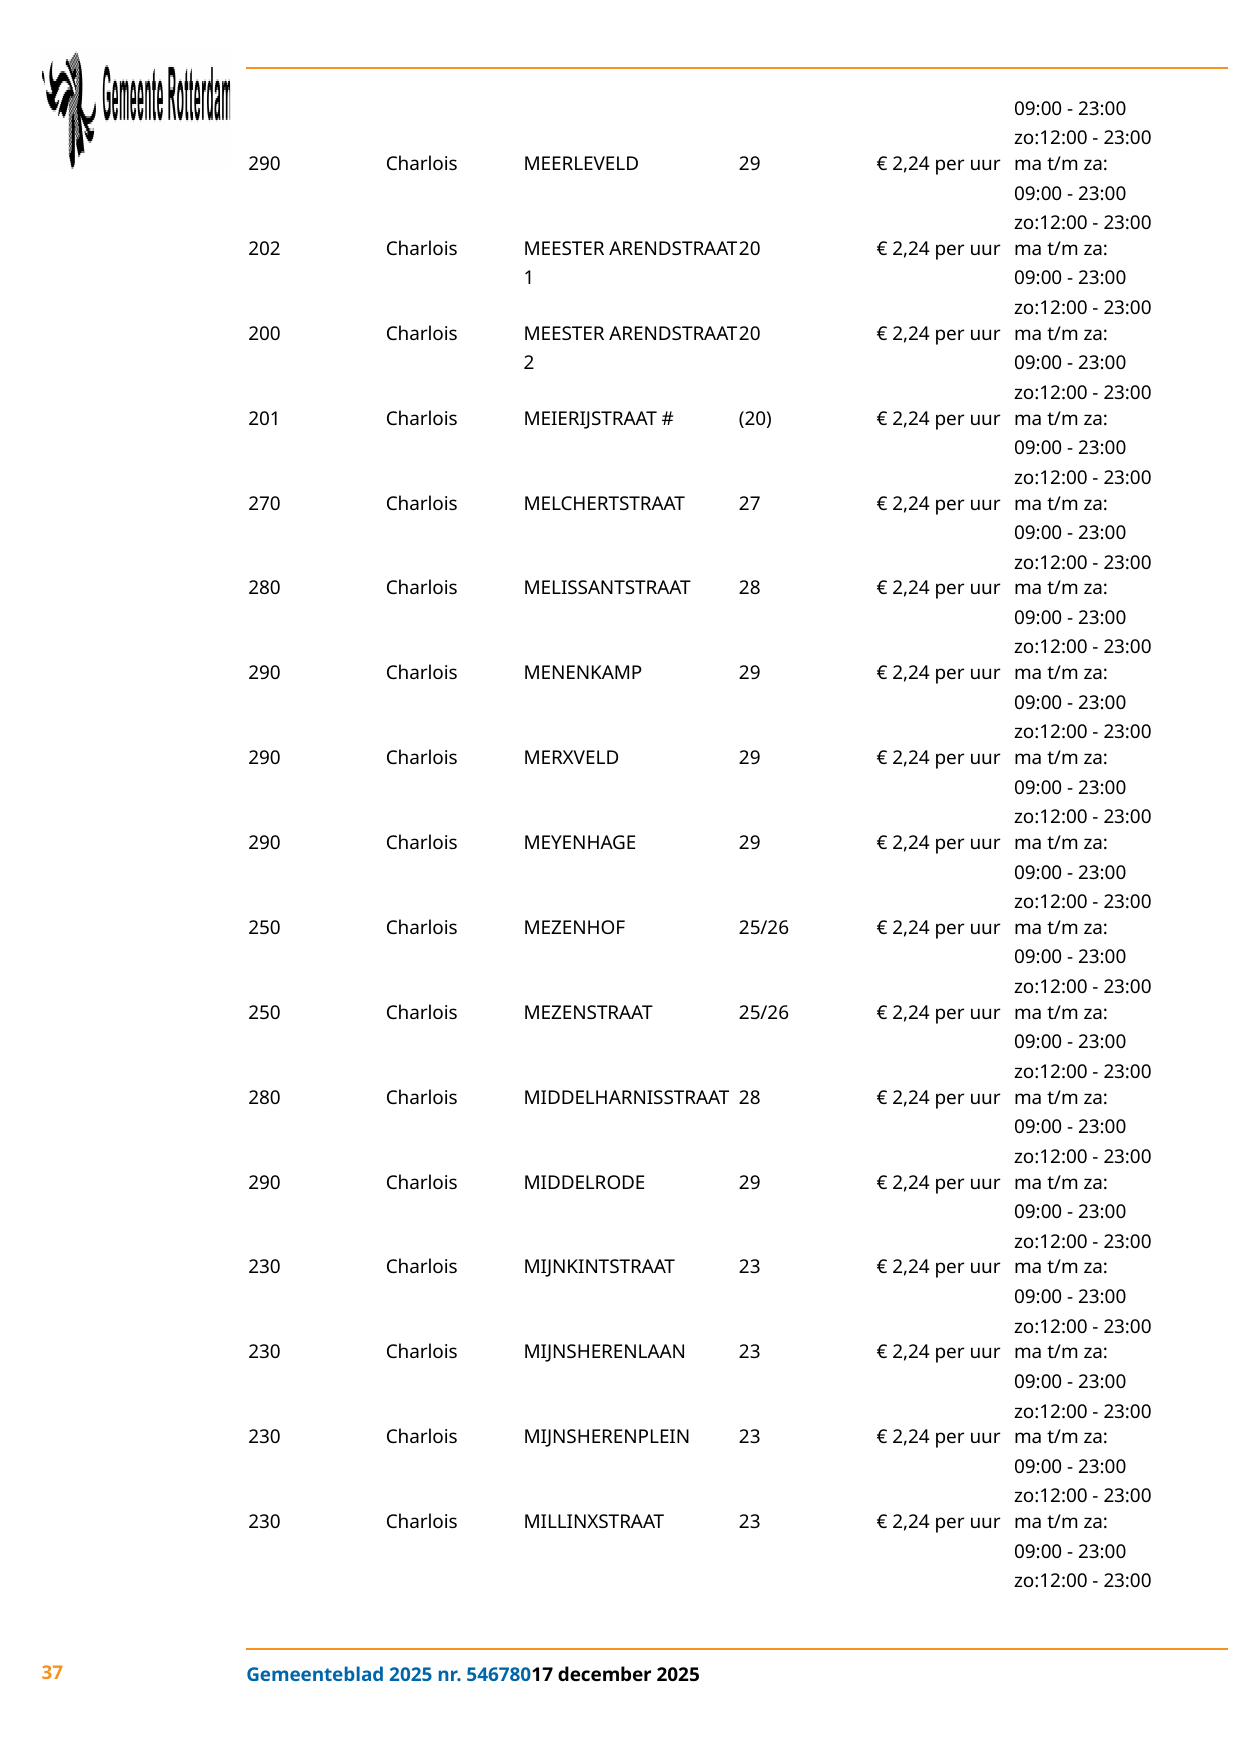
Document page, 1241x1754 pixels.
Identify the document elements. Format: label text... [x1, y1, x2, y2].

table_cell 29 [739, 744, 876, 829]
table_cell Charlois [386, 575, 523, 659]
table_cell [876, 95, 1014, 150]
table_cell Charlois [386, 150, 523, 235]
table_cell Charlois [386, 744, 523, 829]
table_cell Charlois [386, 914, 523, 999]
table_cell 20 [739, 320, 876, 405]
table_cell € 2,24 per uur [876, 829, 1014, 914]
table_cell MEIERIJSTRAAT # [523, 405, 739, 490]
table_cell 250 [248, 999, 386, 1084]
table_cell ma t/m za: 09:00 - 23:00 zo:12:00 - 23:00 [1014, 320, 1152, 405]
table_cell MIDDELRODE [523, 1169, 739, 1254]
table_cell [739, 95, 876, 150]
table_cell ma t/m za: 09:00 - 23:00 zo:12:00 - 23:00 [1014, 1169, 1152, 1254]
table_cell 290 [248, 660, 386, 744]
table_cell MIJNSHERENLAAN [523, 1339, 739, 1423]
table_cell 280 [248, 575, 386, 659]
table_cell MEYENHAGE [523, 829, 739, 914]
table_cell 28 [739, 575, 876, 659]
table_cell € 2,24 per uur [876, 1509, 1014, 1593]
picture [41, 47, 231, 172]
table_cell MEZENHOF [523, 914, 739, 999]
table_cell € 2,24 per uur [876, 150, 1014, 235]
table_cell ma t/m za: 09:00 - 23:00 zo:12:00 - 23:00 [1014, 575, 1152, 659]
table_cell MERXVELD [523, 744, 739, 829]
table_cell 270 [248, 490, 386, 574]
table_cell 29 [739, 150, 876, 235]
table_cell Charlois [386, 320, 523, 405]
table_cell 230 [248, 1254, 386, 1339]
table_cell [386, 95, 523, 150]
table_cell 230 [248, 1509, 386, 1593]
table_cell 290 [248, 150, 386, 235]
table_cell € 2,24 per uur [876, 914, 1014, 999]
table_cell MEESTER ARENDSTRAAT 1 [523, 235, 739, 320]
table_cell Charlois [386, 405, 523, 490]
table_cell [523, 95, 739, 150]
table_cell € 2,24 per uur [876, 744, 1014, 829]
table_cell MELISSANTSTRAAT [523, 575, 739, 659]
table_cell MEESTER ARENDSTRAAT 2 [523, 320, 739, 405]
table_cell ma t/m za: 09:00 - 23:00 zo:12:00 - 23:00 [1014, 1424, 1152, 1508]
table_cell ma t/m za: 09:00 - 23:00 zo:12:00 - 23:00 [1014, 1084, 1152, 1169]
table_cell € 2,24 per uur [876, 1424, 1014, 1508]
table_cell ma t/m za: 09:00 - 23:00 zo:12:00 - 23:00 [1014, 1509, 1152, 1593]
table_cell Charlois [386, 1084, 523, 1169]
table_cell Charlois [386, 490, 523, 574]
table_cell MEZENSTRAAT [523, 999, 739, 1084]
table_cell Charlois [386, 1254, 523, 1339]
table_cell ma t/m za: 09:00 - 23:00 zo:12:00 - 23:00 [1014, 490, 1152, 574]
table_cell ma t/m za: 09:00 - 23:00 zo:12:00 - 23:00 [1014, 660, 1152, 744]
table_cell € 2,24 per uur [876, 660, 1014, 744]
table_cell € 2,24 per uur [876, 1084, 1014, 1169]
table_cell MIJNSHERENPLEIN [523, 1424, 739, 1508]
table_cell 290 [248, 1169, 386, 1254]
table_cell 29 [739, 660, 876, 744]
table_cell Charlois [386, 1424, 523, 1508]
table_cell ma t/m za: 09:00 - 23:00 zo:12:00 - 23:00 [1014, 1254, 1152, 1339]
table_cell € 2,24 per uur [876, 235, 1014, 320]
table_cell 23 [739, 1509, 876, 1593]
table_cell 25/26 [739, 999, 876, 1084]
table_cell MIJNKINTSTRAAT [523, 1254, 739, 1339]
table_cell ma t/m za: 09:00 - 23:00 zo:12:00 - 23:00 [1014, 744, 1152, 829]
table_cell € 2,24 per uur [876, 320, 1014, 405]
table_cell € 2,24 per uur [876, 999, 1014, 1084]
table_cell 230 [248, 1339, 386, 1423]
table_cell MIDDELHARNISSTRAAT [523, 1084, 739, 1169]
table_cell 290 [248, 744, 386, 829]
table_cell ma t/m za: 09:00 - 23:00 zo:12:00 - 23:00 [1014, 150, 1152, 235]
table_cell MILLINXSTRAAT [523, 1509, 739, 1593]
table_cell € 2,24 per uur [876, 1169, 1014, 1254]
table_cell Charlois [386, 1509, 523, 1593]
table_cell € 2,24 per uur [876, 405, 1014, 490]
table_cell 20 [739, 235, 876, 320]
table_cell 25/26 [739, 914, 876, 999]
table_cell 23 [739, 1424, 876, 1508]
table_cell 28 [739, 1084, 876, 1169]
table_cell MEERLEVELD [523, 150, 739, 235]
table_cell 250 [248, 914, 386, 999]
table_cell Charlois [386, 1169, 523, 1254]
table_cell 23 [739, 1254, 876, 1339]
table_cell 201 [248, 405, 386, 490]
table_cell MENENKAMP [523, 660, 739, 744]
table_cell 290 [248, 829, 386, 914]
table_cell [248, 95, 386, 150]
table_cell 29 [739, 1169, 876, 1254]
table_cell ma t/m za: 09:00 - 23:00 zo:12:00 - 23:00 [1014, 914, 1152, 999]
table_cell € 2,24 per uur [876, 1339, 1014, 1423]
table_cell Charlois [386, 1339, 523, 1423]
table_cell 23 [739, 1339, 876, 1423]
table_cell 09:00 - 23:00 zo:12:00 - 23:00 [1014, 95, 1152, 150]
table_cell Charlois [386, 660, 523, 744]
table_cell € 2,24 per uur [876, 1254, 1014, 1339]
table_cell Charlois [386, 829, 523, 914]
table_cell ma t/m za: 09:00 - 23:00 zo:12:00 - 23:00 [1014, 405, 1152, 490]
table_cell ma t/m za: 09:00 - 23:00 zo:12:00 - 23:00 [1014, 829, 1152, 914]
table_cell € 2,24 per uur [876, 490, 1014, 574]
table_cell Charlois [386, 235, 523, 320]
table_cell € 2,24 per uur [876, 575, 1014, 659]
table_cell (20) [739, 405, 876, 490]
table_cell 27 [739, 490, 876, 574]
table_cell MELCHERTSTRAAT [523, 490, 739, 574]
table_cell 29 [739, 829, 876, 914]
table_cell 230 [248, 1424, 386, 1508]
table_cell Charlois [386, 999, 523, 1084]
table_cell ma t/m za: 09:00 - 23:00 zo:12:00 - 23:00 [1014, 999, 1152, 1084]
table_cell ma t/m za: 09:00 - 23:00 zo:12:00 - 23:00 [1014, 235, 1152, 320]
table_cell 200 [248, 320, 386, 405]
table_cell 280 [248, 1084, 386, 1169]
table_cell 202 [248, 235, 386, 320]
table_cell ma t/m za: 09:00 - 23:00 zo:12:00 - 23:00 [1014, 1339, 1152, 1423]
